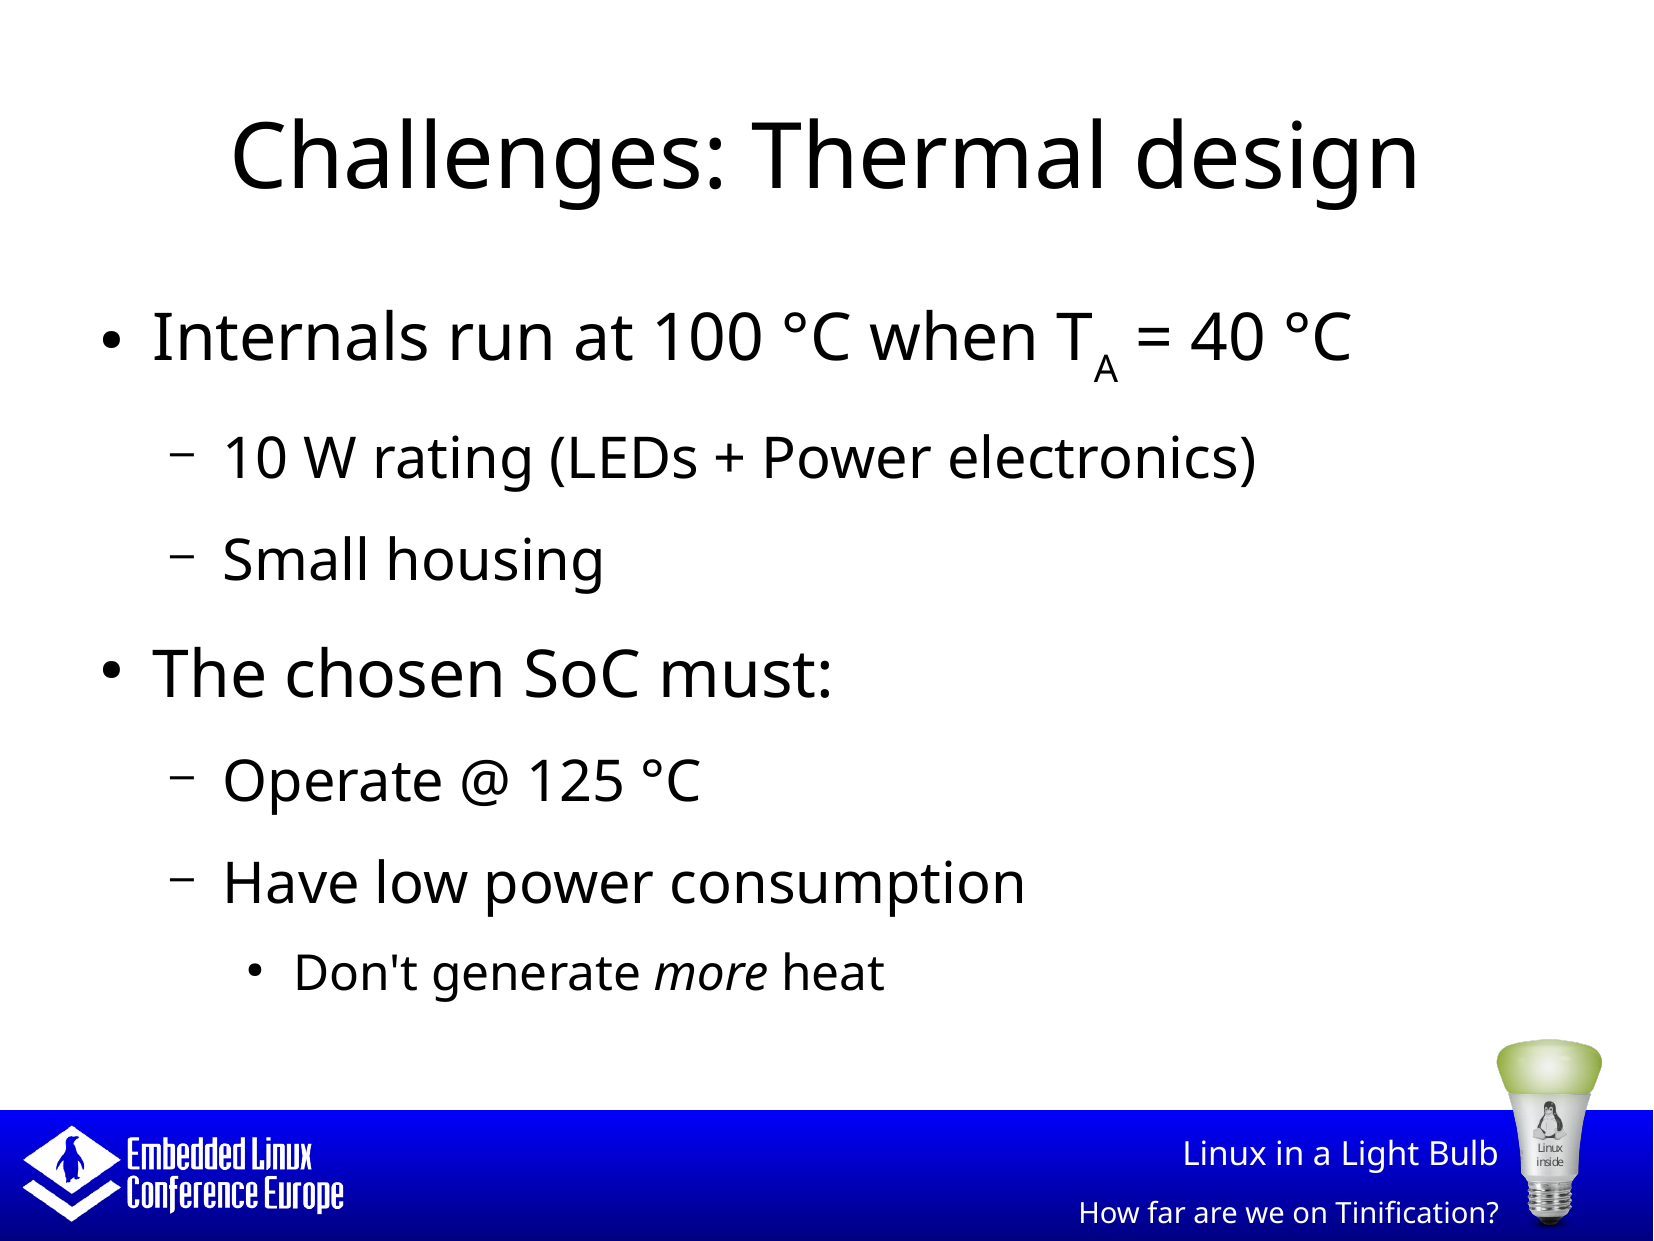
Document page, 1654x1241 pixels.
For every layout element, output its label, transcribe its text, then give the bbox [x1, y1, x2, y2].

picture [18, 1120, 348, 1226]
title Challenges: Thermal design [82, 49, 1571, 257]
list Internals run at 100 °C when TA = 40 °C 10 W rating (LEDs + Power electronics) Small housing The chosen SoC must: Operate @ 125 °C Have low power consumption Don't generate more heat [82, 290, 1571, 1010]
